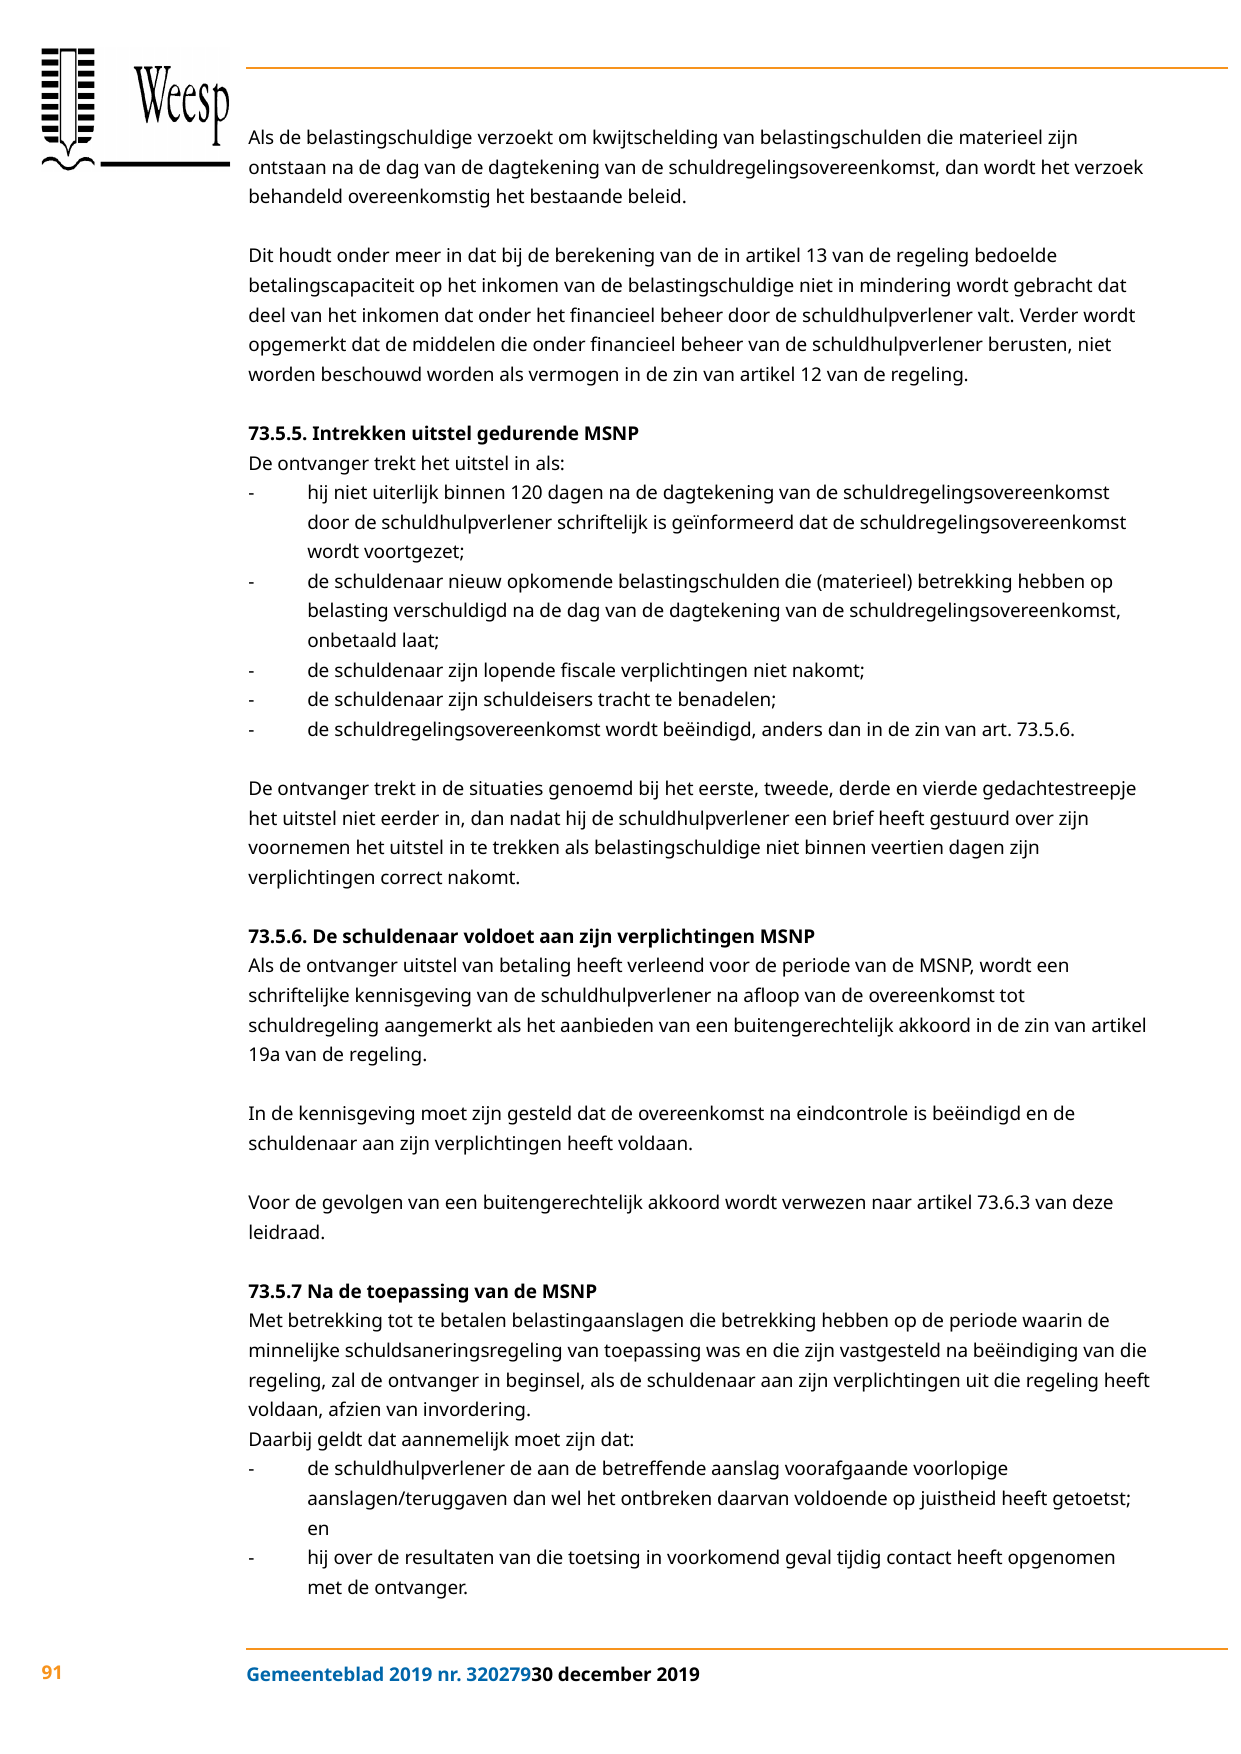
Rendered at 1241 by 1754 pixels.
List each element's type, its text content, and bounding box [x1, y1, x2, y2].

list hij niet uiterlijk binnen 120 dagen na de dagtekening van de schuldregelingsovereenkomst door de schuldhulpverlener schriftelijk is geïnformeerd dat de schuldregelingsovereenkomst wordt voortgezet; [248, 479, 1152, 564]
text 73.5.5. Intrekken uitstel gedurende MSNP [248, 420, 1152, 446]
text Met betrekking tot te betalen belastingaanslagen die betrekking hebben op de periode waarin de minnelijke schuldsaneringsregeling van toepassing was en die zijn vastgesteld na beëindiging van die regeling, zal de ontvanger in beginsel, als de schuldenaar aan zijn verplichtingen uit die regeling heeft voldaan, afzien van invordering. [248, 1308, 1152, 1422]
text Voor de gevolgen van een buitengerechtelijk akkoord wordt verwezen naar artikel 73.6.3 van deze leidraad. [248, 1189, 1152, 1245]
text 73.5.6. De schuldenaar voldoet aan zijn verplichtingen MSNP [248, 923, 1152, 949]
picture [41, 47, 231, 172]
text Daarbij geldt dat aannemelijk moet zijn dat: [248, 1426, 1152, 1452]
list de schuldenaar nieuw opkomende belastingschulden die (materieel) betrekking hebben op belasting verschuldigd na de dag van de dagtekening van de schuldregelingsovereenkomst, onbetaald laat; [248, 568, 1152, 653]
text In de kennisgeving moet zijn gesteld dat de overeenkomst na eindcontrole is beëindigd en de schuldenaar aan zijn verplichtingen heeft voldaan. [248, 1101, 1152, 1156]
list hij over de resultaten van die toetsing in voorkomend geval tijdig contact heeft opgenomen met de ontvanger. [248, 1544, 1152, 1600]
text Dit houdt onder meer in dat bij de berekening van de in artikel 13 van de regeling bedoelde betalingscapaciteit op het inkomen van de belastingschuldige niet in mindering wordt gebracht dat deel van het inkomen dat onder het financieel beheer door de schuldhulpverlener valt. Verder wordt opgemerkt dat de middelen die onder financieel beheer van de schuldhulpverlener berusten, niet worden beschouwd worden als vermogen in de zin van artikel 12 van de regeling. [248, 243, 1152, 387]
text Als de belastingschuldige verzoekt om kwijtschelding van belastingschulden die materieel zijn ontstaan na de dag van de dagtekening van de schuldregelingsovereenkomst, dan wordt het verzoek behandeld overeenkomstig het bestaande beleid. [248, 124, 1152, 209]
list de schuldhulpverlener de aan de betreffende aanslag voorafgaande voorlopige aanslagen/teruggaven dan wel het ontbreken daarvan voldoende op juistheid heeft getoetst; en [248, 1456, 1152, 1541]
list de schuldenaar zijn schuldeisers tracht te benadelen; [248, 686, 1152, 712]
text De ontvanger trekt in de situaties genoemd bij het eerste, tweede, derde en vierde gedachtestreepje het uitstel niet eerder in, dan nadat hij de schuldhulpverlener een brief heeft gestuurd over zijn voornemen het uitstel in te trekken als belastingschuldige niet binnen veertien dagen zijn verplichtingen correct nakomt. [248, 775, 1152, 890]
text De ontvanger trekt het uitstel in als: [248, 450, 1152, 476]
list de schuldregelingsovereenkomst wordt beëindigd, anders dan in de zin van art. 73.5.6. [248, 716, 1152, 742]
list de schuldenaar zijn lopende fiscale verplichtingen niet nakomt; [248, 657, 1152, 683]
text Als de ontvanger uitstel van betaling heeft verleend voor de periode van de MSNP, wordt een schriftelijke kennisgeving van de schuldhulpverlener na afloop van de overeenkomst tot schuldregeling aangemerkt als het aanbieden van een buitengerechtelijk akkoord in de zin van artikel 19a van de regeling. [248, 953, 1152, 1067]
text 73.5.7 Na de toepassing van de MSNP [248, 1278, 1152, 1304]
